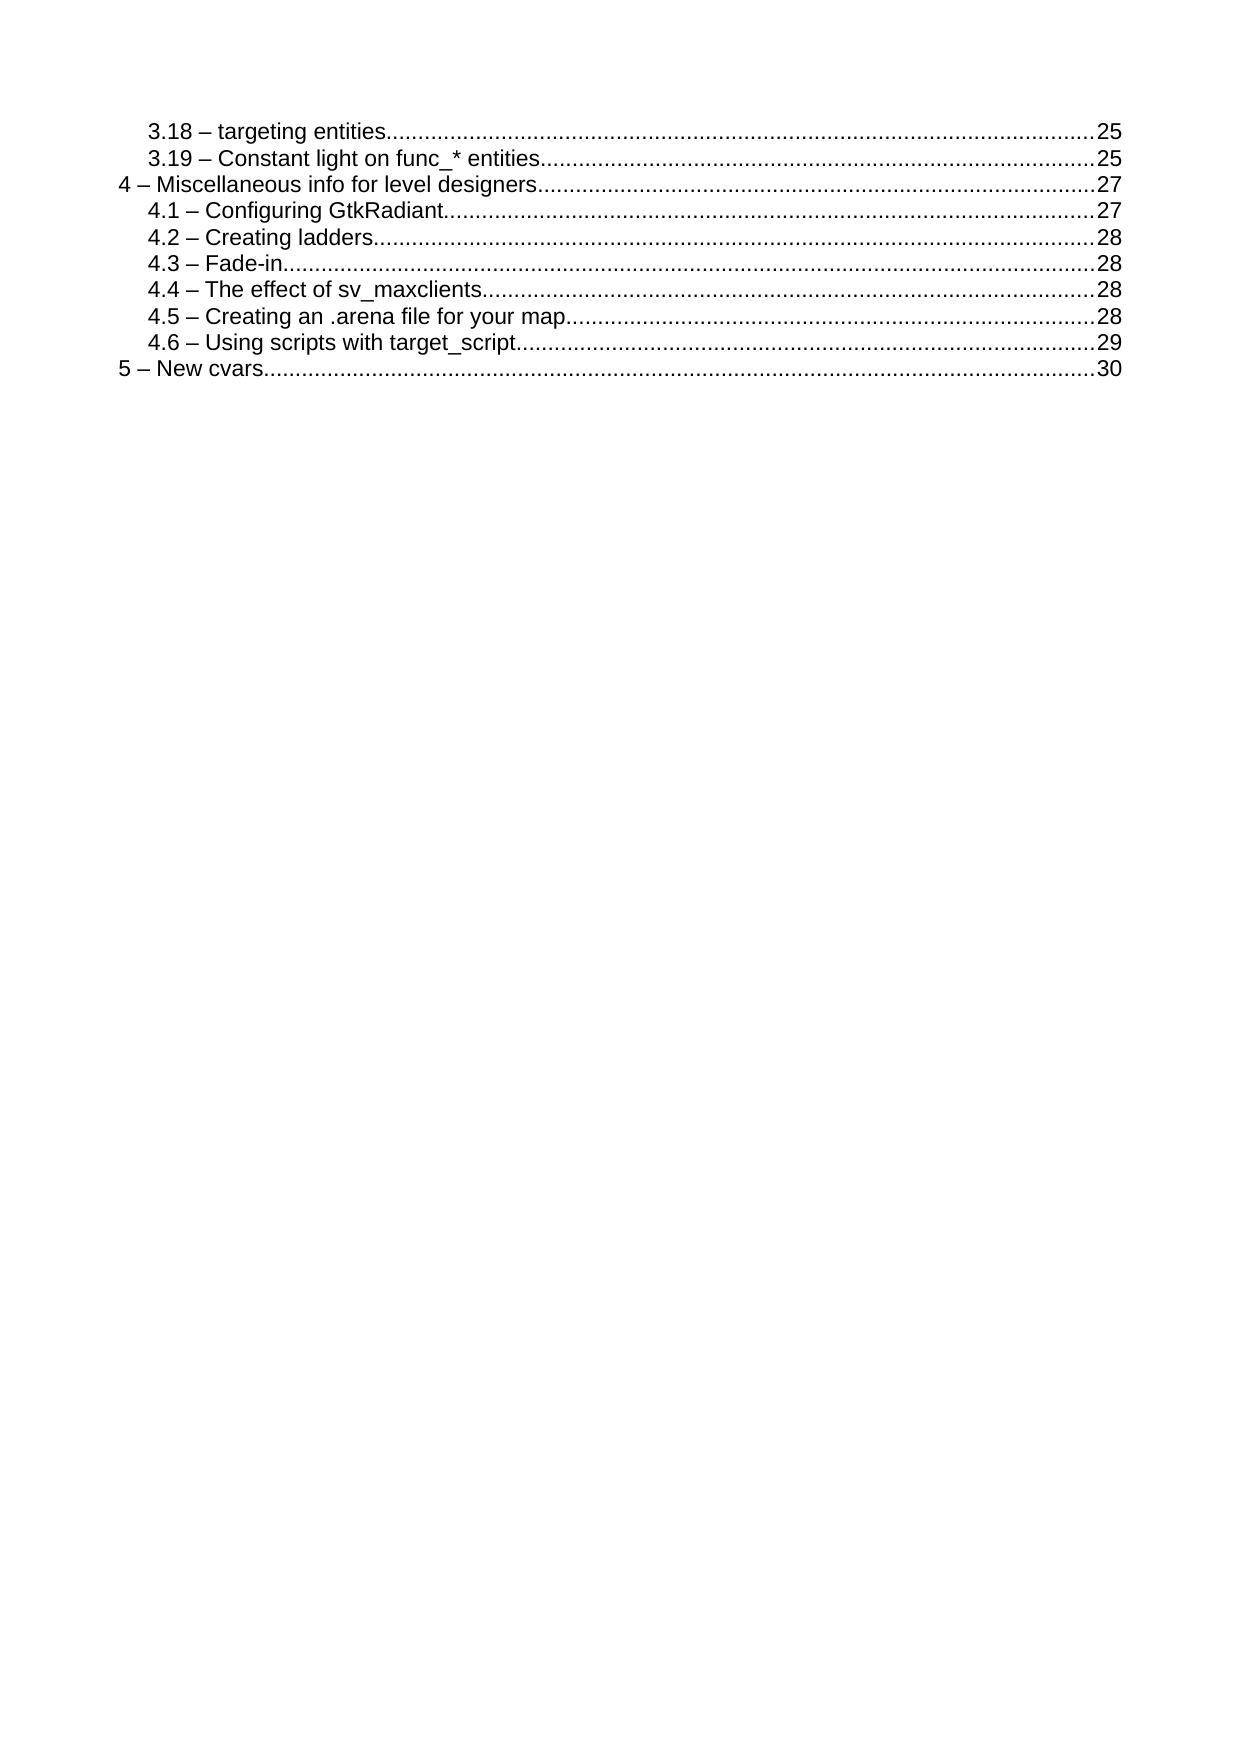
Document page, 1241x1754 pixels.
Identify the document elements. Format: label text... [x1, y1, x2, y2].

text 5 – New cvars 30 [118, 355, 1122, 382]
text 4.1 – Configuring GtkRadiant 27 [148, 197, 1122, 223]
text 4.4 – The effect of sv_maxclients 28 [148, 276, 1122, 303]
text 3.19 – Constant light on func_* entities 25 [148, 144, 1122, 171]
text 4.5 – Creating an .arena file for your map 28 [148, 303, 1122, 329]
text 4.2 – Creating ladders 28 [148, 223, 1122, 250]
text 3.18 – targeting entities 25 [148, 118, 1122, 144]
text 4.3 – Fade-in 28 [148, 250, 1122, 276]
text 4.6 – Using scripts with target_script 29 [148, 329, 1122, 355]
text 4 – Miscellaneous info for level designers 27 [118, 171, 1122, 197]
